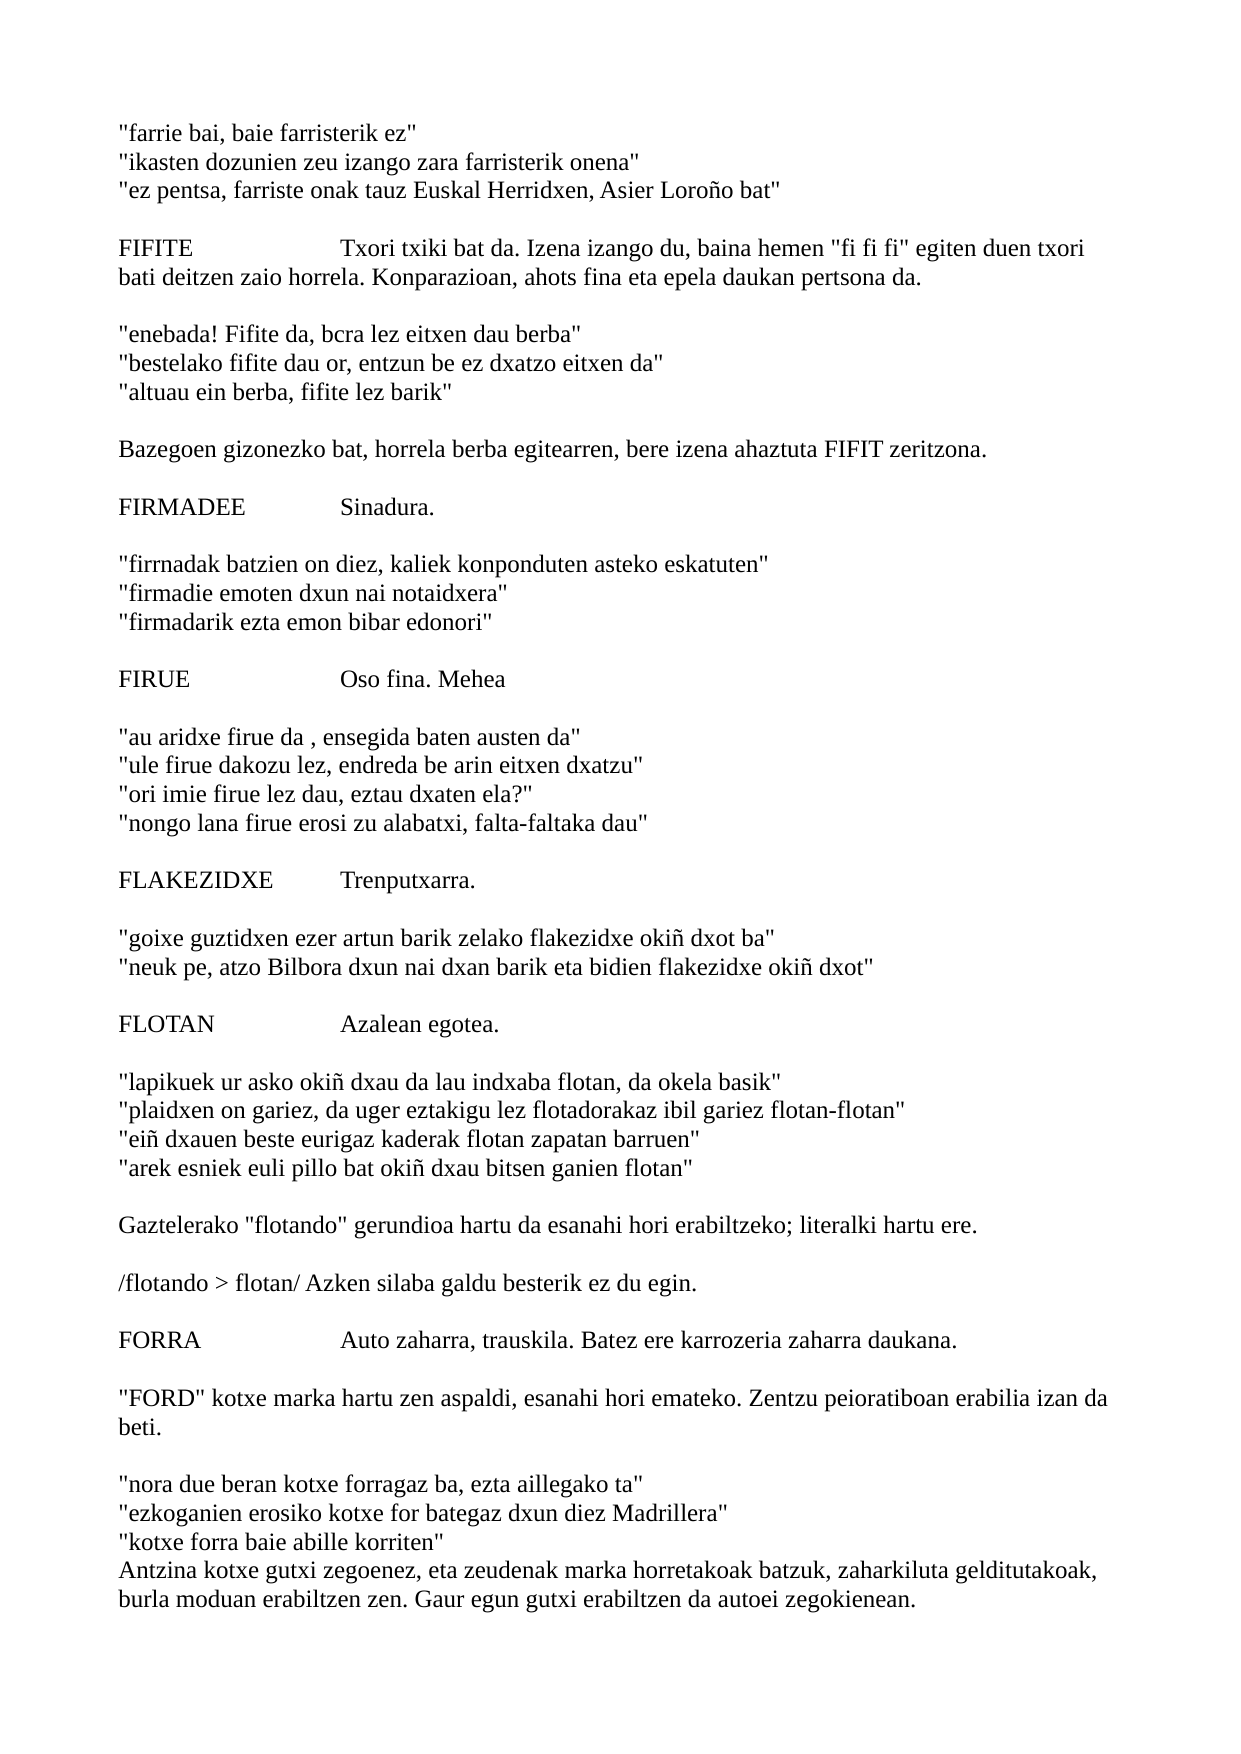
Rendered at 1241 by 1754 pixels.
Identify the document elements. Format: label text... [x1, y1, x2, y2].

text "farrie bai, baie farristerik ez" [118, 118, 1122, 147]
text "firmadarik ezta emon bibar edonori" [118, 607, 1122, 636]
text "neuk pe, atzo Bilbora dxun nai dxan barik eta bidien flakezidxe okiñ dxot" [118, 952, 1122, 981]
text "enebada! Fifite da, bcra lez eitxen dau berba" [118, 319, 1122, 348]
text /flotando > flotan/ Azken silaba galdu besterik ez du egin. [118, 1268, 1122, 1297]
text "FORD" kotxe marka hartu zen aspaldi, esanahi hori emateko. Zentzu peioratiboan erabilia izan da beti. [118, 1383, 1122, 1441]
text FIRMADEE Sinadura. [118, 492, 1122, 521]
text "firmadie emoten dxun nai notaidxera" [118, 578, 1122, 607]
text FLOTAN Azalean egotea. [118, 1009, 1122, 1038]
text "ezkoganien erosiko kotxe for bategaz dxun diez Madrillera" [118, 1498, 1122, 1527]
text Bazegoen gizonezko bat, horrela berba egitearren, bere izena ahaztuta FIFIT zeritzona. [118, 434, 1122, 463]
text "au aridxe firue da , ensegida baten austen da" [118, 722, 1122, 751]
text "bestelako fifite dau or, entzun be ez dxatzo eitxen da" [118, 348, 1122, 377]
text "goixe guztidxen ezer artun barik zelako flakezidxe okiñ dxot ba" [118, 923, 1122, 952]
text "arek esniek euli pillo bat okiñ dxau bitsen ganien flotan" [118, 1153, 1122, 1182]
text "nongo lana firue erosi zu alabatxi, falta-faltaka dau" [118, 808, 1122, 837]
text "nora due beran kotxe forragaz ba, ezta aillegako ta" [118, 1469, 1122, 1498]
text Antzina kotxe gutxi zegoenez, eta zeudenak marka horretakoak batzuk, zaharkiluta gelditutakoak, burla moduan erabiltzen zen. Gaur egun gutxi erabiltzen da autoei zegokienean. [118, 1556, 1122, 1613]
text FIRUE Oso fina. Mehea [118, 664, 1122, 693]
text FORRA Auto zaharra, trauskila. Batez ere karrozeria zaharra daukana. [118, 1326, 1122, 1354]
text "ikasten dozunien zeu izango zara farristerik onena" [118, 147, 1122, 176]
text FLAKEZIDXE Trenputxarra. [118, 866, 1122, 894]
text "ule firue dakozu lez, endreda be arin eitxen dxatzu" [118, 751, 1122, 779]
text "eiñ dxauen beste eurigaz kaderak flotan zapatan barruen" [118, 1124, 1122, 1153]
text "lapikuek ur asko okiñ dxau da lau indxaba flotan, da okela basik" [118, 1067, 1122, 1096]
text FIFITE Txori txiki bat da. Izena izango du, baina hemen "fi fi fi" egiten duen txori bati deitzen zaio horrela. Konparazioan, ahots fina eta epela daukan pertsona da. [118, 233, 1122, 291]
text "kotxe forra baie abille korriten" [118, 1527, 1122, 1556]
text "plaidxen on gariez, da uger eztakigu lez flotadorakaz ibil gariez flotan-flotan" [118, 1096, 1122, 1124]
text "ori imie firue lez dau, eztau dxaten ela?" [118, 779, 1122, 808]
text "altuau ein berba, fifite lez barik" [118, 377, 1122, 406]
text "ez pentsa, farriste onak tauz Euskal Herridxen, Asier Loroño bat" [118, 176, 1122, 204]
text Gaztelerako ''flotando" gerundioa hartu da esanahi hori erabiltzeko; literalki hartu ere. [118, 1211, 1122, 1239]
text "firrnadak batzien on diez, kaliek konponduten asteko eskatuten" [118, 549, 1122, 578]
